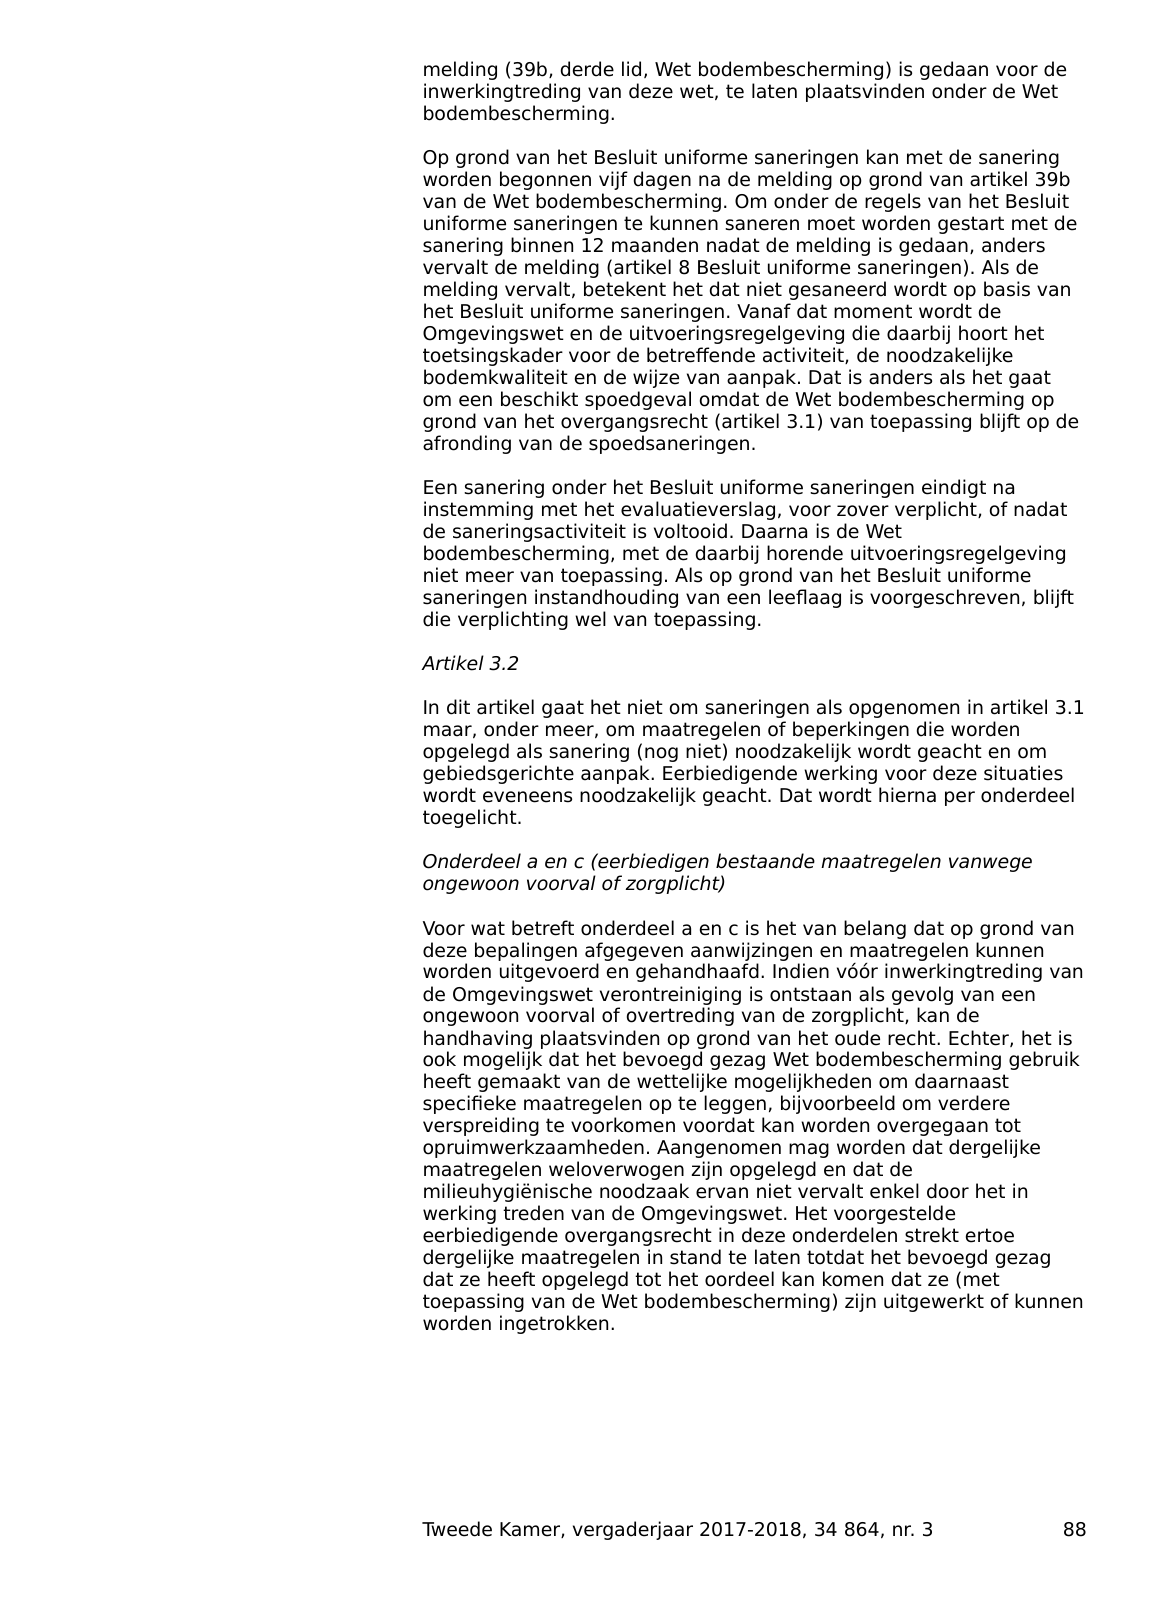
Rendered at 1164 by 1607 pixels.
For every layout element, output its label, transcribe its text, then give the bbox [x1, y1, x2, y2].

text Voor wat betreft onderdeel a en c is het van belang dat op grond van deze bepalingen afgegeven aanwijzingen en maatregelen kunnen worden uitgevoerd en gehandhaafd. Indien vóór inwerkingtreding van de Omgevingswet verontreiniging is ontstaan als gevolg van een ongewoon voorval of overtreding van de zorgplicht, kan de handhaving plaatsvinden op grond van het oude recht. Echter, het is ook mogelijk dat het bevoegd gezag Wet bodembescherming gebruik heeft gemaakt van de wettelijke mogelijkheden om daarnaast specifieke maatregelen op te leggen, bijvoorbeeld om verdere verspreiding te voorkomen voordat kan worden overgegaan tot opruimwerkzaamheden. Aangenomen mag worden dat dergelijke maatregelen weloverwogen zijn opgelegd en dat de milieuhygiënische noodzaak ervan niet vervalt enkel door het in werking treden van de Omgevingswet. Het voorgestelde eerbiedigende overgangsrecht in deze onderdelen strekt ertoe dergelijke maatregelen in stand te laten totdat het bevoegd gezag dat ze heeft opgelegd tot het oordeel kan komen dat ze (met toepassing van de Wet bodembescherming) zijn uitgewerkt of kunnen worden ingetrokken. [422, 917, 1087, 1335]
text melding (39b, derde lid, Wet bodembescherming) is gedaan voor de inwerkingtreding van deze wet, te laten plaatsvinden onder de Wet bodembescherming. [422, 59, 1087, 125]
text Op grond van het Besluit uniforme saneringen kan met de sanering worden begonnen vijf dagen na de melding op grond van artikel 39b van de Wet bodembescherming. Om onder de regels van het Besluit uniforme saneringen te kunnen saneren moet worden gestart met de sanering binnen 12 maanden nadat de melding is gedaan, anders vervalt de melding (artikel 8 Besluit uniforme saneringen). Als de melding vervalt, betekent het dat niet gesaneerd wordt op basis van het Besluit uniforme saneringen. Vanaf dat moment wordt de Omgevingswet en de uitvoeringsregelgeving die daarbij hoort het toetsingskader voor de betreffende activiteit, de noodzakelijke bodemkwaliteit en de wijze van aanpak. Dat is anders als het gaat om een beschikt spoedgeval omdat de Wet bodembescherming op grond van het overgangsrecht (artikel 3.1) van toepassing blijft op de afronding van de spoedsaneringen. [422, 147, 1087, 455]
subtitle Onderdeel a en c (eerbiedigen bestaande maatregelen vanwege ongewoon voorval of zorgplicht) [422, 851, 1087, 895]
text In dit artikel gaat het niet om saneringen als opgenomen in artikel 3.1 maar, onder meer, om maatregelen of beperkingen die worden opgelegd als sanering (nog niet) noodzakelijk wordt geacht en om gebiedsgerichte aanpak. Eerbiedigende werking voor deze situaties wordt eveneens noodzakelijk geacht. Dat wordt hierna per onderdeel toegelicht. [422, 697, 1087, 829]
subtitle Artikel 3.2 [422, 653, 1087, 675]
text Een sanering onder het Besluit uniforme saneringen eindigt na instemming met het evaluatieverslag, voor zover verplicht, of nadat de saneringsactiviteit is voltooid. Daarna is de Wet bodembescherming, met de daarbij horende uitvoeringsregelgeving niet meer van toepassing. Als op grond van het Besluit uniforme saneringen instandhouding van een leeflaag is voorgeschreven, blijft die verplichting wel van toepassing. [422, 477, 1087, 631]
